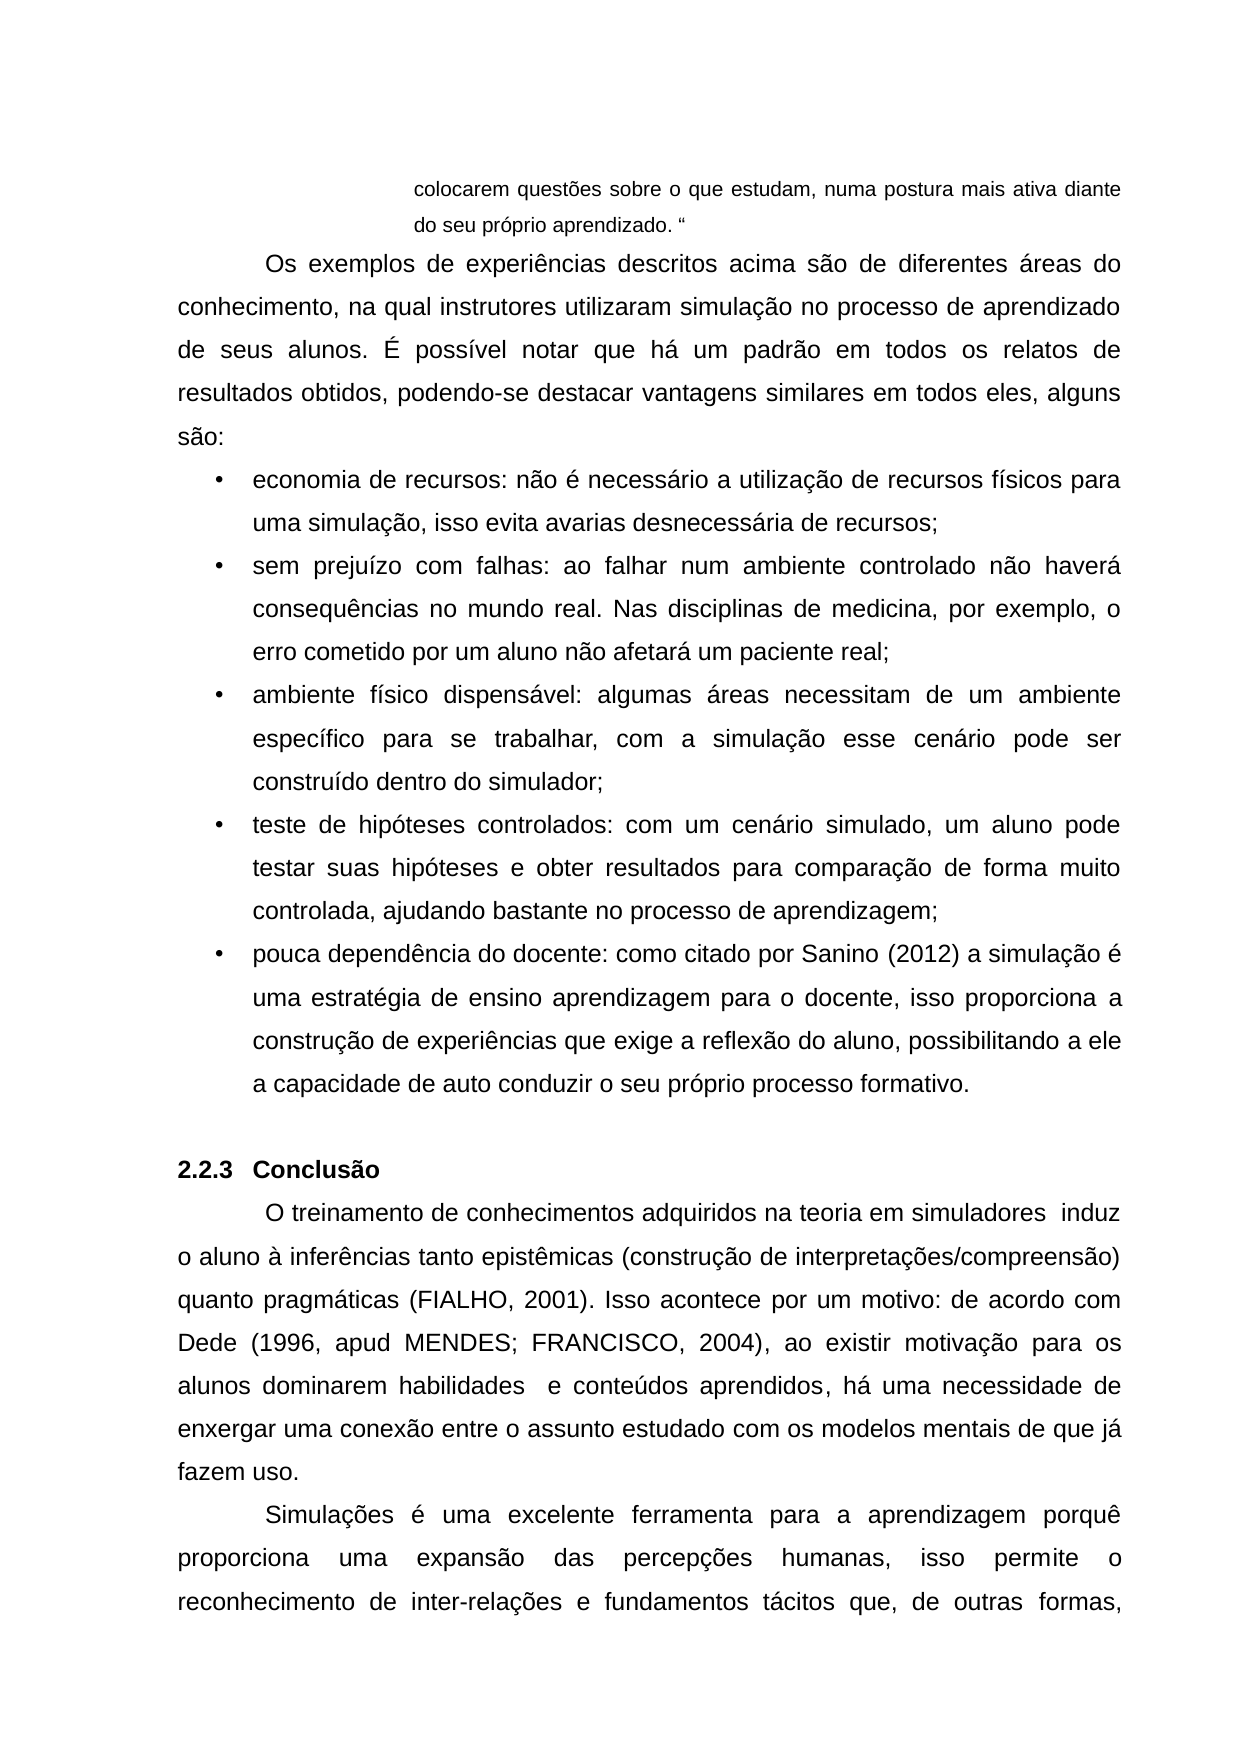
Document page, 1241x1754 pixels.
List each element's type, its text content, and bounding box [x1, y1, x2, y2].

text O treinamento de conhecimentos adquiridos na teoria em simuladores induz o aluno à inferências tanto epistêmicas (construção de interpretações/compreensão) quanto pragmáticas (FIALHO, 2001). Isso acontece por um motivo: de acordo com Dede (1996, apud MENDES; FRANCISCO, 2004), ao existir motivação para os alunos dominarem habilidades e conteúdos aprendidos, há uma necessidade de enxergar uma conexão entre o assunto estudado com os modelos mentais de que já fazem uso. [177, 1198, 1122, 1486]
list economia de recursos: não é necessário a utilização de recursos físicos para uma simulação, isso evita avarias desnecessária de recursos; [215, 465, 1122, 537]
list ambiente físico dispensável: algumas áreas necessitam de um ambiente específico para se trabalhar, com a simulação esse cenário pode ser construído dentro do simulador; [215, 681, 1122, 796]
text colocarem questões sobre o que estudam, numa postura mais ativa diante do seu próprio aprendizado. “ [413, 177, 1122, 237]
list teste de hipóteses controlados: com um cenário simulado, um aluno pode testar suas hipóteses e obter resultados para comparação de forma muito controlada, ajudando bastante no processo de aprendizagem; [215, 810, 1122, 925]
subtitle Conclusão [177, 1155, 1122, 1184]
text Os exemplos de experiências descritos acima são de diferentes áreas do conhecimento, na qual instrutores utilizaram simulação no processo de aprendizado de seus alunos. É possível notar que há um padrão em todos os relatos de resultados obtidos, podendo-se destacar vantagens similares em todos eles, alguns são: [177, 249, 1122, 450]
text Simulações é uma excelente ferramenta para a aprendizagem porquê proporciona uma expansão das percepções humanas, isso permite o reconhecimento de inter-relações e fundamentos tácitos que, de outras formas, [177, 1500, 1122, 1615]
list pouca dependência do docente: como citado por Sanino (2012) a simulação é uma estratégia de ensino aprendizagem para o docente, isso proporciona a construção de experiências que exige a reflexão do aluno, possibilitando a ele a capacidade de auto conduzir o seu próprio processo formativo. [215, 939, 1122, 1098]
list sem prejuízo com falhas: ao falhar num ambiente controlado não haverá consequências no mundo real. Nas disciplinas de medicina, por exemplo, o erro cometido por um aluno não afetará um paciente real; [215, 551, 1122, 666]
